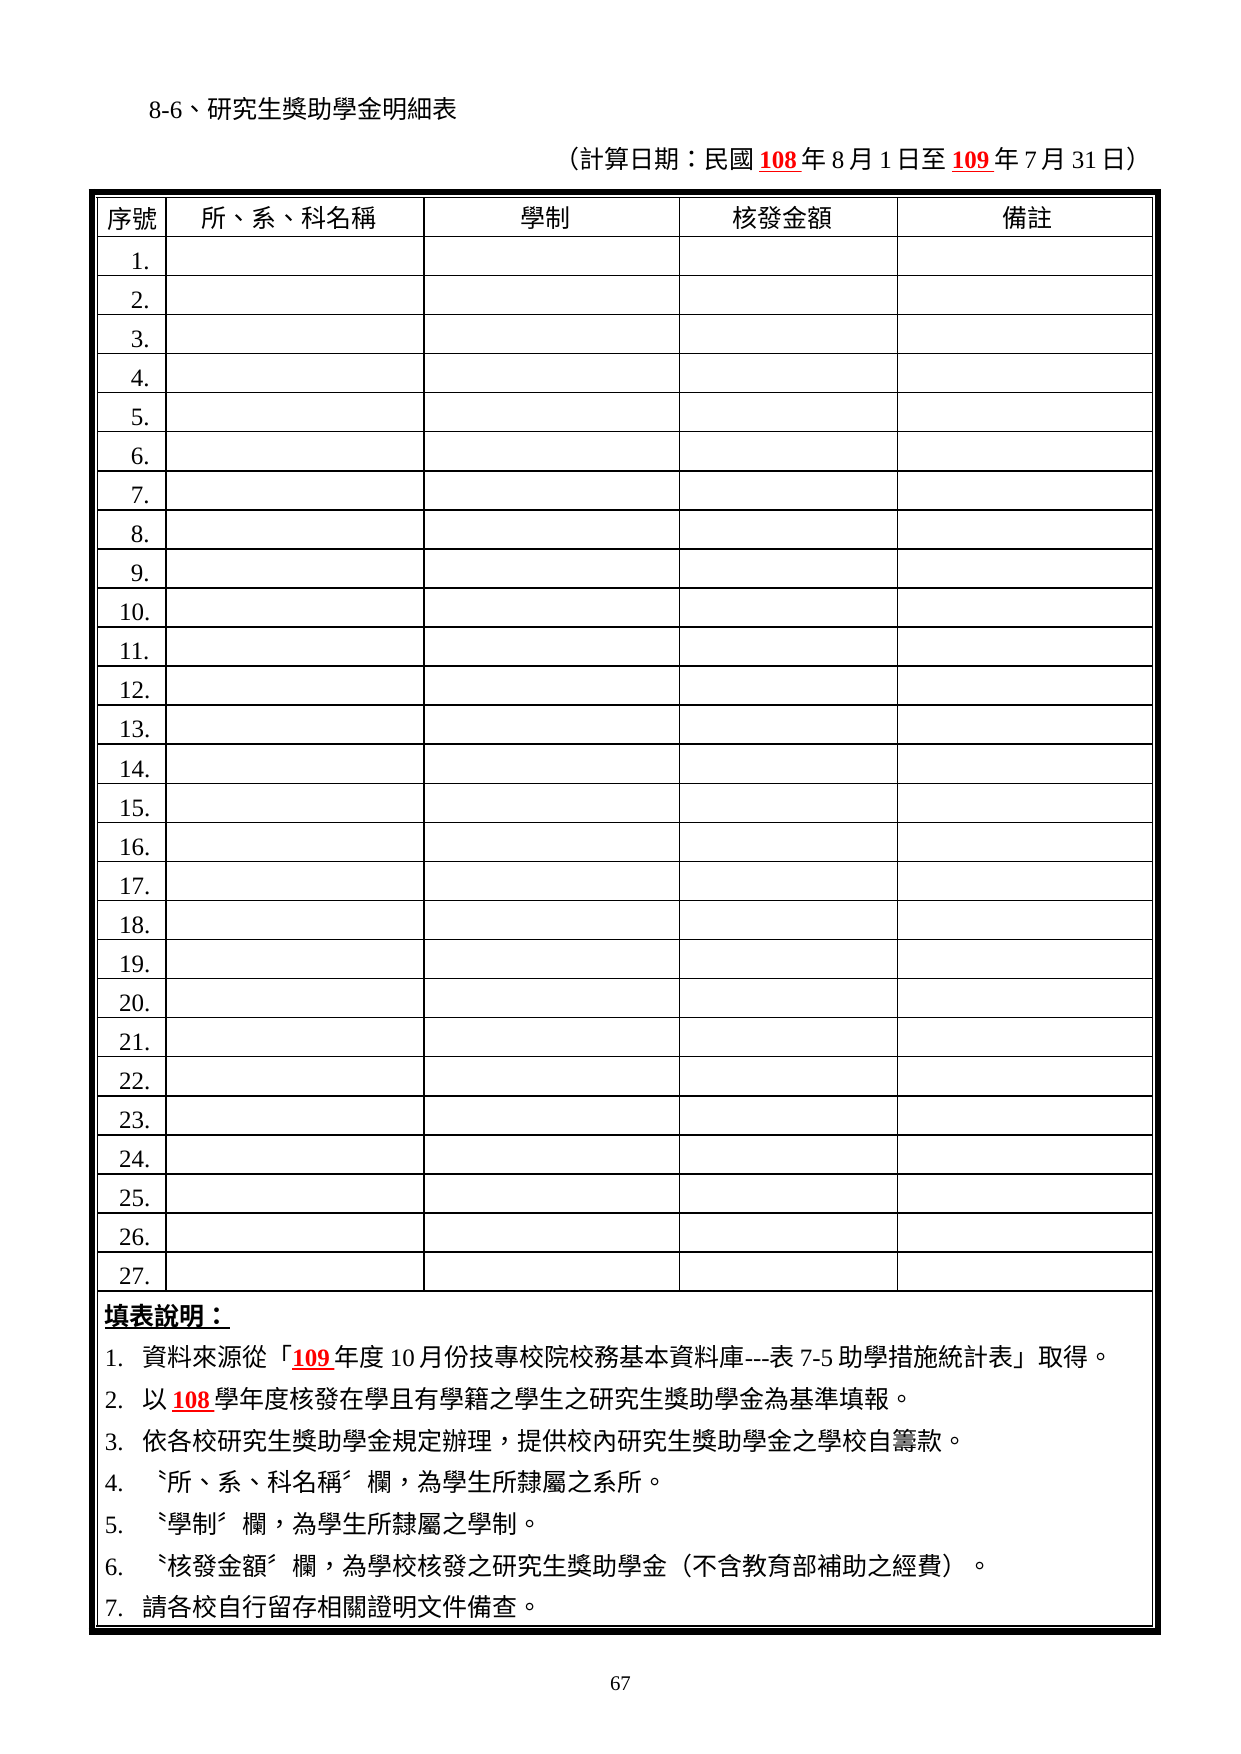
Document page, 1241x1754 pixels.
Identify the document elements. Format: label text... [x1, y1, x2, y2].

table_cell [680, 1253, 897, 1290]
table_cell [167, 589, 423, 626]
table_cell [98, 315, 165, 353]
table_cell [425, 237, 679, 274]
table_cell [680, 393, 897, 431]
table_cell [167, 432, 423, 470]
table_cell [898, 706, 1152, 743]
table_cell [98, 354, 165, 392]
table_cell [167, 706, 423, 743]
table_cell 填表說明： 資料來源從「109年度10月份技專校院校務基本資料庫---表7-5助學措施統計表」取得。 以108學年度核發在學且有學籍之學生之研究生獎助學金為基準填報。 依各校研究生獎助學金規定辦理，提供校內研究生獎助學金之學校自籌款。 〝所、系、科名稱〞欄，為學生所隸屬之系所。 〝學制〞欄，為學生所隸屬之學制。 〝核發金額〞欄，為學校核發之研究生獎助學金（不含教育部補助之經費）。 請各校自行留存相關證明文件備查。 [98, 1292, 1152, 1625]
table_cell [898, 237, 1152, 274]
table_cell [98, 550, 165, 587]
table_cell [898, 472, 1152, 509]
table_cell [425, 940, 679, 978]
table_cell [167, 862, 423, 899]
table_cell [98, 1175, 165, 1212]
table_cell [167, 1175, 423, 1212]
table_cell [898, 1057, 1152, 1095]
table_cell [167, 1253, 423, 1290]
table_cell [680, 589, 897, 626]
table_cell [425, 472, 679, 509]
table_cell [167, 628, 423, 665]
table_cell [98, 472, 165, 509]
text 8-6、研究生獎助學金明細表 [105, 89, 1152, 126]
table_cell [680, 237, 897, 274]
table_header 核發金額 [680, 198, 897, 236]
table_cell [680, 784, 897, 821]
table_cell [425, 1018, 679, 1056]
table_cell [425, 706, 679, 743]
table_cell [98, 589, 165, 626]
table_cell [98, 1057, 165, 1095]
table_cell [680, 432, 897, 470]
table_cell [680, 550, 897, 587]
table_cell [98, 862, 165, 899]
table_cell [898, 823, 1152, 861]
table_cell [425, 862, 679, 899]
table_header 所、系、科名稱 [167, 198, 423, 236]
table_header 學制 [425, 198, 679, 236]
table_cell [425, 550, 679, 587]
table_cell [98, 706, 165, 743]
table_cell [167, 979, 423, 1017]
table_cell [167, 1097, 423, 1134]
table_cell [898, 940, 1152, 978]
table_cell [680, 1175, 897, 1212]
table_cell [425, 1253, 679, 1290]
table_header 序號 [98, 198, 165, 236]
table_cell [98, 1253, 165, 1290]
table_cell [680, 1097, 897, 1134]
table_cell [98, 1097, 165, 1134]
table_cell [680, 628, 897, 665]
table_cell [898, 862, 1152, 899]
table_cell [167, 550, 423, 587]
table_cell [680, 315, 897, 353]
table_cell [98, 628, 165, 665]
table_cell [898, 1253, 1152, 1290]
table_cell [98, 979, 165, 1017]
table_cell [898, 315, 1152, 353]
table_cell [425, 1175, 679, 1212]
table_cell [98, 784, 165, 821]
table_cell [425, 354, 679, 392]
table_cell [898, 354, 1152, 392]
table_cell [167, 1018, 423, 1056]
table_cell [898, 1136, 1152, 1173]
table_cell [167, 315, 423, 353]
table_cell [898, 276, 1152, 314]
table_cell [167, 940, 423, 978]
table_cell [98, 940, 165, 978]
table_cell [425, 315, 679, 353]
table_cell [680, 979, 897, 1017]
table_cell [898, 1097, 1152, 1134]
table_cell [680, 862, 897, 899]
table_cell [898, 511, 1152, 548]
table_cell [680, 1057, 897, 1095]
table_cell [898, 901, 1152, 939]
table_cell [680, 901, 897, 939]
table_cell [167, 237, 423, 274]
table_cell [425, 1136, 679, 1173]
table_cell [680, 472, 897, 509]
table_cell [425, 628, 679, 665]
table_cell [425, 745, 679, 782]
table_cell [98, 432, 165, 470]
table_cell [898, 550, 1152, 587]
table_cell [898, 1214, 1152, 1251]
table_cell [898, 1175, 1152, 1212]
table_cell [425, 511, 679, 548]
table_cell [680, 511, 897, 548]
table_cell [898, 667, 1152, 704]
table_cell [680, 823, 897, 861]
table_cell [680, 1136, 897, 1173]
table_cell [680, 354, 897, 392]
table_cell [98, 1136, 165, 1173]
table_cell [167, 1214, 423, 1251]
table_cell [425, 393, 679, 431]
table_cell [167, 745, 423, 782]
table_cell [680, 745, 897, 782]
table_cell [425, 589, 679, 626]
table_cell [425, 784, 679, 821]
table_cell [898, 628, 1152, 665]
table_cell [167, 784, 423, 821]
table_cell [167, 901, 423, 939]
table_cell [425, 823, 679, 861]
table_cell [680, 940, 897, 978]
table_cell [680, 667, 897, 704]
table_cell [98, 667, 165, 704]
table_cell [680, 1214, 897, 1251]
table_cell [167, 354, 423, 392]
table_cell [167, 1057, 423, 1095]
table_cell [898, 589, 1152, 626]
table_cell [898, 784, 1152, 821]
table_cell [167, 667, 423, 704]
table_cell [98, 1018, 165, 1056]
table_cell [425, 1057, 679, 1095]
table_cell [167, 472, 423, 509]
table_header 備註 [898, 198, 1152, 236]
table_cell [98, 901, 165, 939]
table_cell [98, 393, 165, 431]
table_cell [680, 706, 897, 743]
table_cell [898, 745, 1152, 782]
table_cell [898, 979, 1152, 1017]
table_cell [98, 1214, 165, 1251]
table_cell [898, 393, 1152, 431]
table_cell [167, 1136, 423, 1173]
text （計算日期：民國108年8月1日至109年7月31日） [87, 139, 1152, 176]
table_cell [898, 432, 1152, 470]
table_cell [898, 1018, 1152, 1056]
table_cell [98, 745, 165, 782]
table_cell [425, 667, 679, 704]
table_cell [425, 901, 679, 939]
table_cell [98, 823, 165, 861]
table_cell [680, 1018, 897, 1056]
table_cell [167, 823, 423, 861]
table_cell [98, 511, 165, 548]
table_cell [167, 276, 423, 314]
table_cell [425, 432, 679, 470]
table_cell [98, 276, 165, 314]
table_cell [425, 1214, 679, 1251]
table_cell [98, 237, 165, 274]
table_cell [167, 511, 423, 548]
table_cell [425, 979, 679, 1017]
table_cell [680, 276, 897, 314]
table_cell [425, 1097, 679, 1134]
table_cell [425, 276, 679, 314]
table_cell [167, 393, 423, 431]
